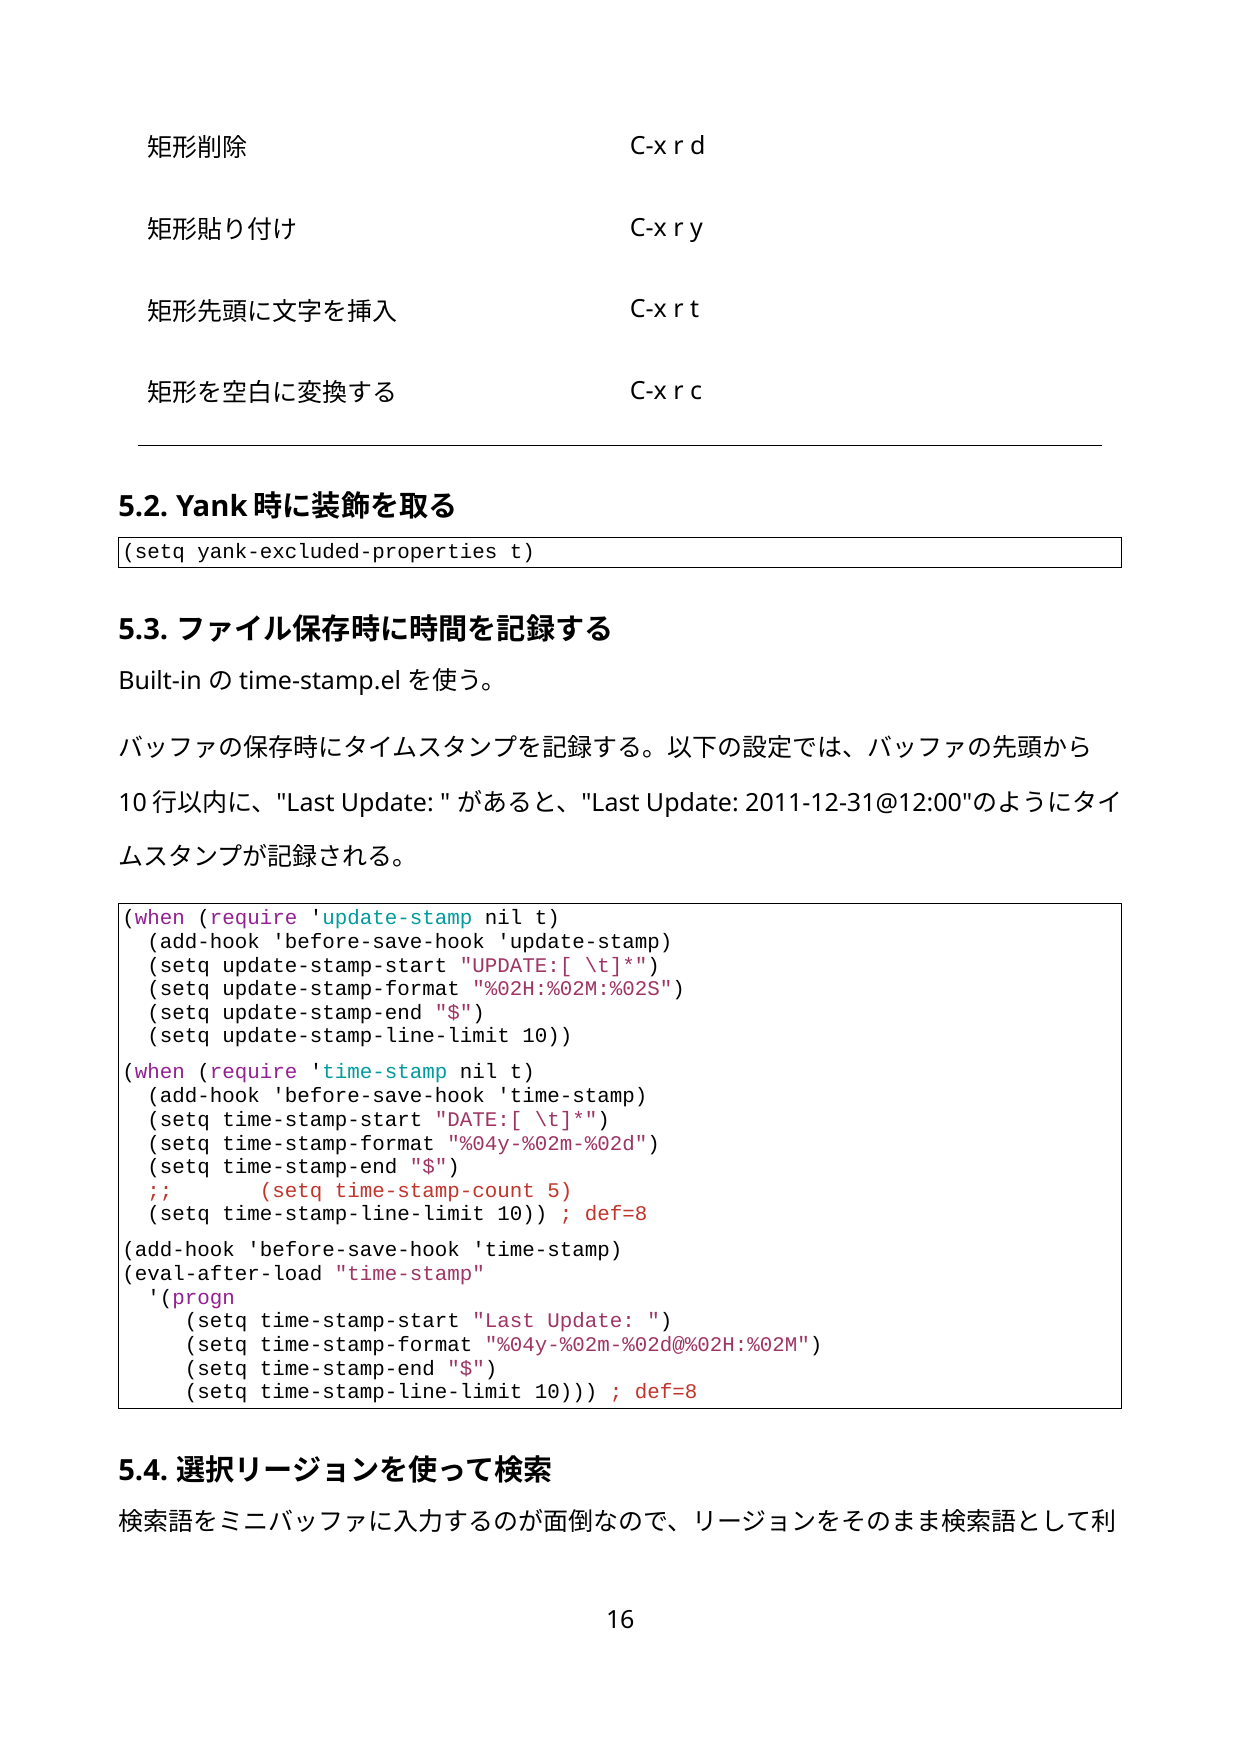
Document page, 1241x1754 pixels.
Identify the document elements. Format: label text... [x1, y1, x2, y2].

text (setq time-stamp-format "%04y-%02m-%02d") [119, 1128, 1121, 1152]
table_cell C-x r c [620, 364, 1102, 445]
subtitle ファイル保存時に時間を記録する [118, 606, 1122, 648]
text (setq time-stamp-start "DATE:[ \t]*") [119, 1105, 1121, 1128]
table_cell C-x r t [620, 282, 1102, 363]
text (setq update-stamp-line-limit 10)) [119, 1022, 1121, 1049]
text (setq time-stamp-end "$") [119, 1354, 1121, 1377]
table_cell 矩形を空白に変換する [138, 364, 620, 445]
text (add-hook 'before-save-hook 'update-stamp) [119, 927, 1121, 951]
table_cell C-x r d [620, 118, 1102, 200]
text (add-hook 'before-save-hook 'time-stamp) [119, 1081, 1121, 1105]
text (setq time-stamp-line-limit 10))) ; def=8 [119, 1377, 1121, 1408]
table_cell 矩形削除 [138, 118, 620, 200]
text (setq time-stamp-line-limit 10)) ; def=8 [119, 1199, 1121, 1227]
text バッファの保存時にタイムスタンプを記録する。以下の設定では、バッファの先頭から10行以内に、"Last Update: " があると、"Last Update: 2011-12-31@12:00"のようにタイムスタンプが記録される。 [118, 728, 1122, 873]
text Built-in の time-stamp.el を使う。 [118, 661, 1122, 697]
text (setq yank-excluded-properties t) [119, 538, 1121, 567]
text 検索語をミニバッファに入力するのが面倒なので、リージョンをそのまま検索語として利 [118, 1501, 1122, 1537]
table_cell C-x r y [620, 200, 1102, 282]
text (setq time-stamp-end "$") [119, 1152, 1121, 1176]
text (setq update-stamp-start "UPDATE:[ \t]*") [119, 951, 1121, 974]
text (eval-after-load "time-stamp" [119, 1259, 1121, 1283]
text (setq time-stamp-start "Last Update: ") [119, 1306, 1121, 1330]
text (setq time-stamp-format "%04y-%02m-%02d@%02H:%02M") [119, 1330, 1121, 1354]
subtitle Yank時に装飾を取る [118, 482, 1122, 524]
text (setq update-stamp-format "%02H:%02M:%02S") [119, 974, 1121, 998]
text (when (require 'time-stamp nil t) [119, 1058, 1121, 1081]
text ;; (setq time-stamp-count 5) [119, 1176, 1121, 1199]
table_cell 矩形貼り付け [138, 200, 620, 282]
subtitle 選択リージョンを使って検索 [118, 1446, 1122, 1489]
text (setq update-stamp-end "$") [119, 998, 1121, 1022]
text '(progn [119, 1283, 1121, 1306]
text (add-hook 'before-save-hook 'time-stamp) [119, 1236, 1121, 1259]
table_cell 矩形先頭に文字を挿入 [138, 282, 620, 363]
text (when (require 'update-stamp nil t) [119, 904, 1121, 927]
